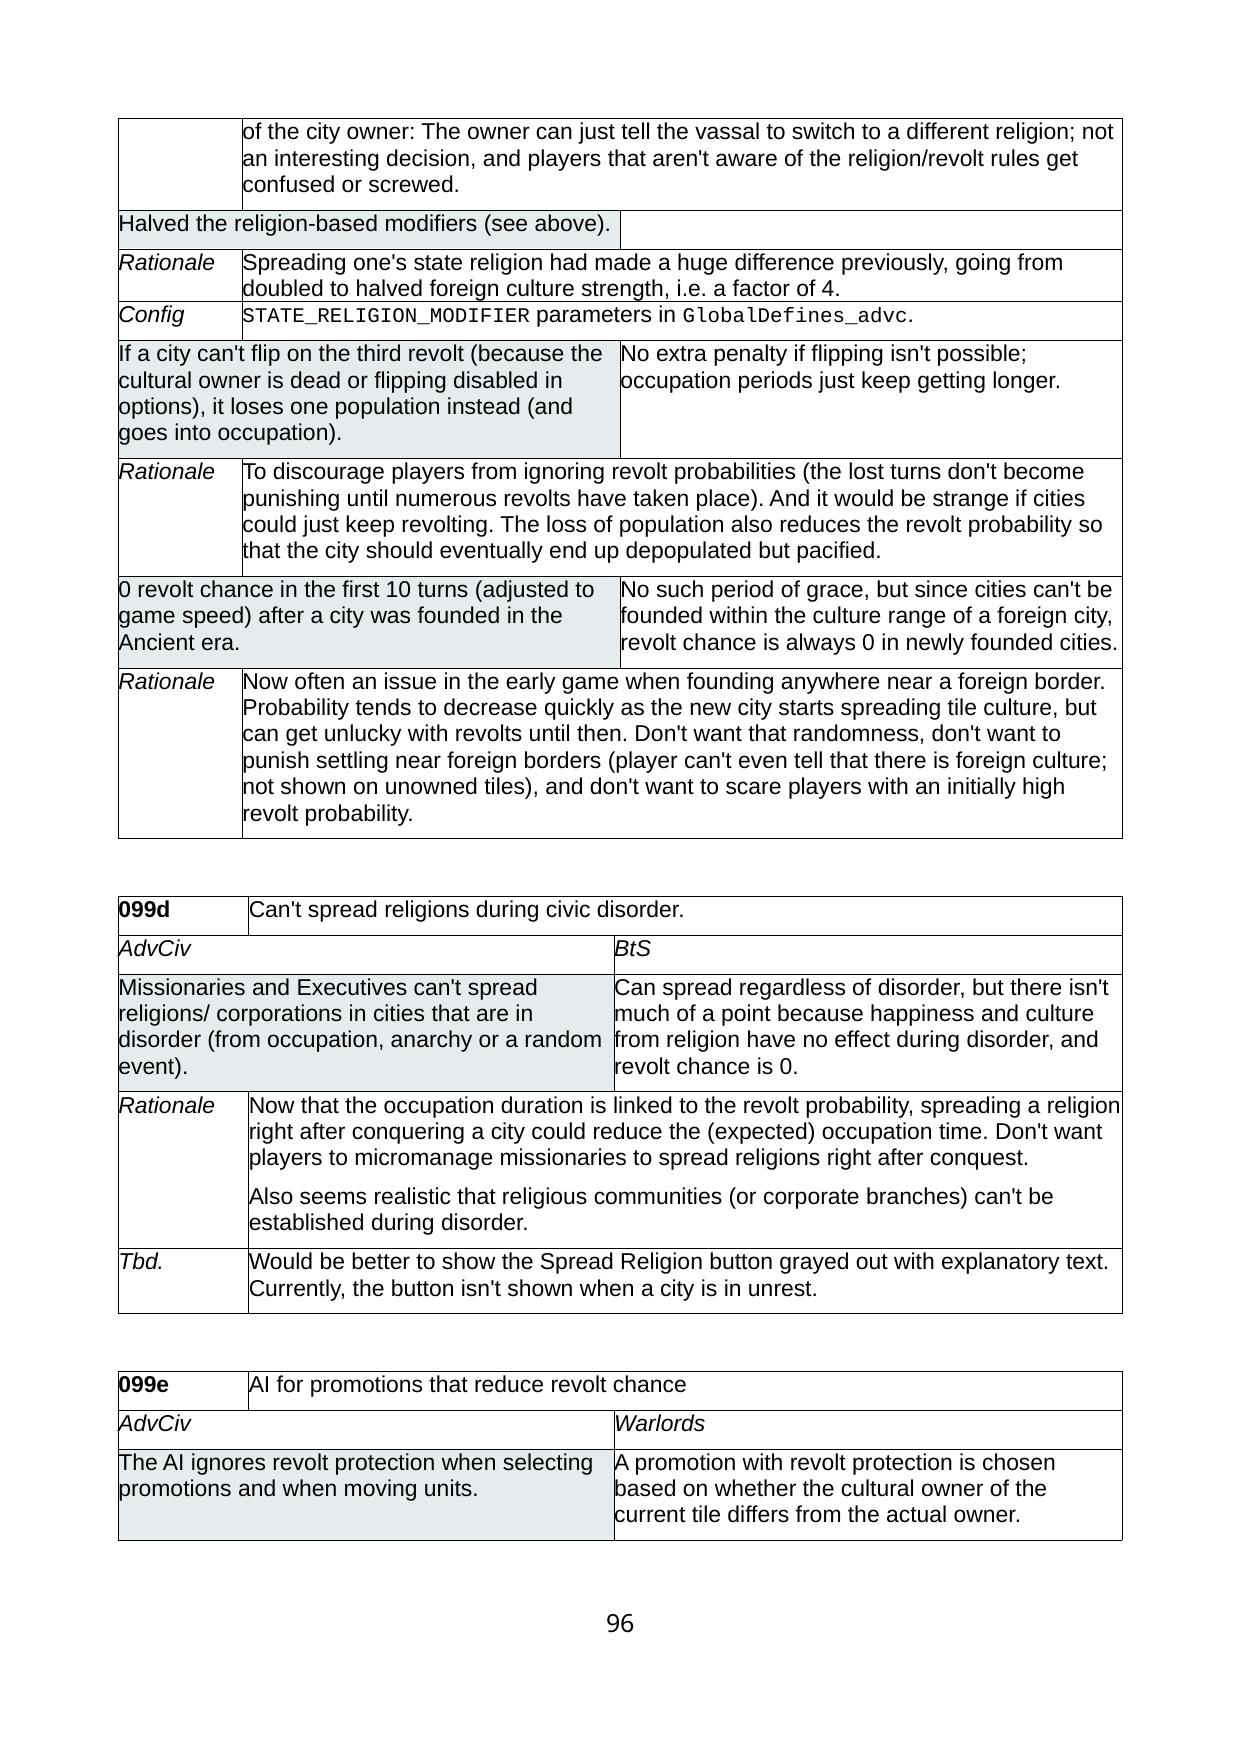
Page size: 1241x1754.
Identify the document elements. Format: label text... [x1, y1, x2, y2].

table_cell 0 revolt chance in the first 10 turns (adjusted to game speed) after a city was founded in the Ancient era. [119, 577, 620, 668]
table_cell of the city owner: The owner can just tell the vassal to switch to a different religion; not an interesting decision, and players that aren't aware of the religion/revolt rules get confused or screwed. [243, 119, 1122, 210]
table_cell Rationale [119, 669, 242, 838]
table_cell Can spread regardless of disorder, but there isn't much of a point because happiness and culture from religion have no effect during disorder, and revolt chance is 0. [615, 975, 1122, 1091]
table_cell A promotion with revolt protection is chosen based on whether the cultural owner of the current tile differs from the actual owner. [615, 1450, 1122, 1540]
table_cell Rationale [119, 459, 242, 576]
table_cell Rationale [119, 1092, 248, 1248]
table_cell Missionaries and Executives can't spread religions/ corporations in cities that are in disorder (from occupation, anarchy or a random event). [119, 975, 614, 1091]
table_header Can't spread religions during civic disorder. [249, 897, 1122, 935]
table_cell BtS [615, 936, 1122, 973]
table_cell AdvCiv [119, 936, 614, 973]
table_cell Rationale [119, 250, 242, 301]
table_cell AdvCiv [119, 1411, 614, 1449]
table_cell Would be better to show the Spread Religion button grayed out with explanatory text. Currently, the button isn't shown when a city is in unrest. [249, 1249, 1122, 1313]
table_cell [621, 211, 1122, 248]
table_cell Now often an issue in the early game when founding anywhere near a foreign border. Probability tends to decrease quickly as the new city starts spreading tile culture, but can get unlucky with revolts until then. Don't want that randomness, don't want to punish settling near foreign borders (player can't even tell that there is foreign culture; not shown on unowned tiles), and don't want to scare players with an initially high revolt probability. [243, 669, 1122, 838]
table_cell Tbd. [119, 1249, 248, 1313]
table_header 099d [119, 897, 248, 935]
table_header 099e [119, 1372, 248, 1410]
table_cell Now that the occupation duration is linked to the revolt probability, spreading a religion right after conquering a city could reduce the (expected) occupation time. Don't want players to micromanage missionaries to spread religions right after conquest. Also seems realistic that religious communities (or corporate branches) can't be established during disorder. [249, 1092, 1122, 1248]
table_cell Warlords [615, 1411, 1122, 1449]
table_cell STATE_RELIGION_MODIFIER parameters in GlobalDefines_advc. [243, 302, 1122, 340]
table_cell [119, 119, 242, 210]
table_cell Config [119, 302, 242, 340]
table_cell No extra penalty if flipping isn't possible; occupation periods just keep getting longer. [621, 341, 1122, 458]
table_cell The AI ignores revolt protection when selecting promotions and when moving units. [119, 1450, 614, 1540]
table_cell Spreading one's state religion had made a huge difference previously, going from doubled to halved foreign culture strength, i.e. a factor of 4. [243, 250, 1122, 301]
table_cell To discourage players from ignoring revolt probabilities (the lost turns don't become punishing until numerous revolts have taken place). And it would be strange if cities could just keep revolting. The loss of population also reduces the revolt probability so that the city should eventually end up depopulated but pacified. [243, 459, 1122, 576]
table_cell If a city can't flip on the third revolt (because the cultural owner is dead or flipping disabled in options), it loses one population instead (and goes into occupation). [119, 341, 620, 458]
table_cell No such period of grace, but since cities can't be founded within the culture range of a foreign city, revolt chance is always 0 in newly founded cities. [621, 577, 1122, 668]
table_header AI for promotions that reduce revolt chance [249, 1372, 1122, 1410]
table_cell Halved the religion-based modifiers (see above). [119, 211, 620, 248]
